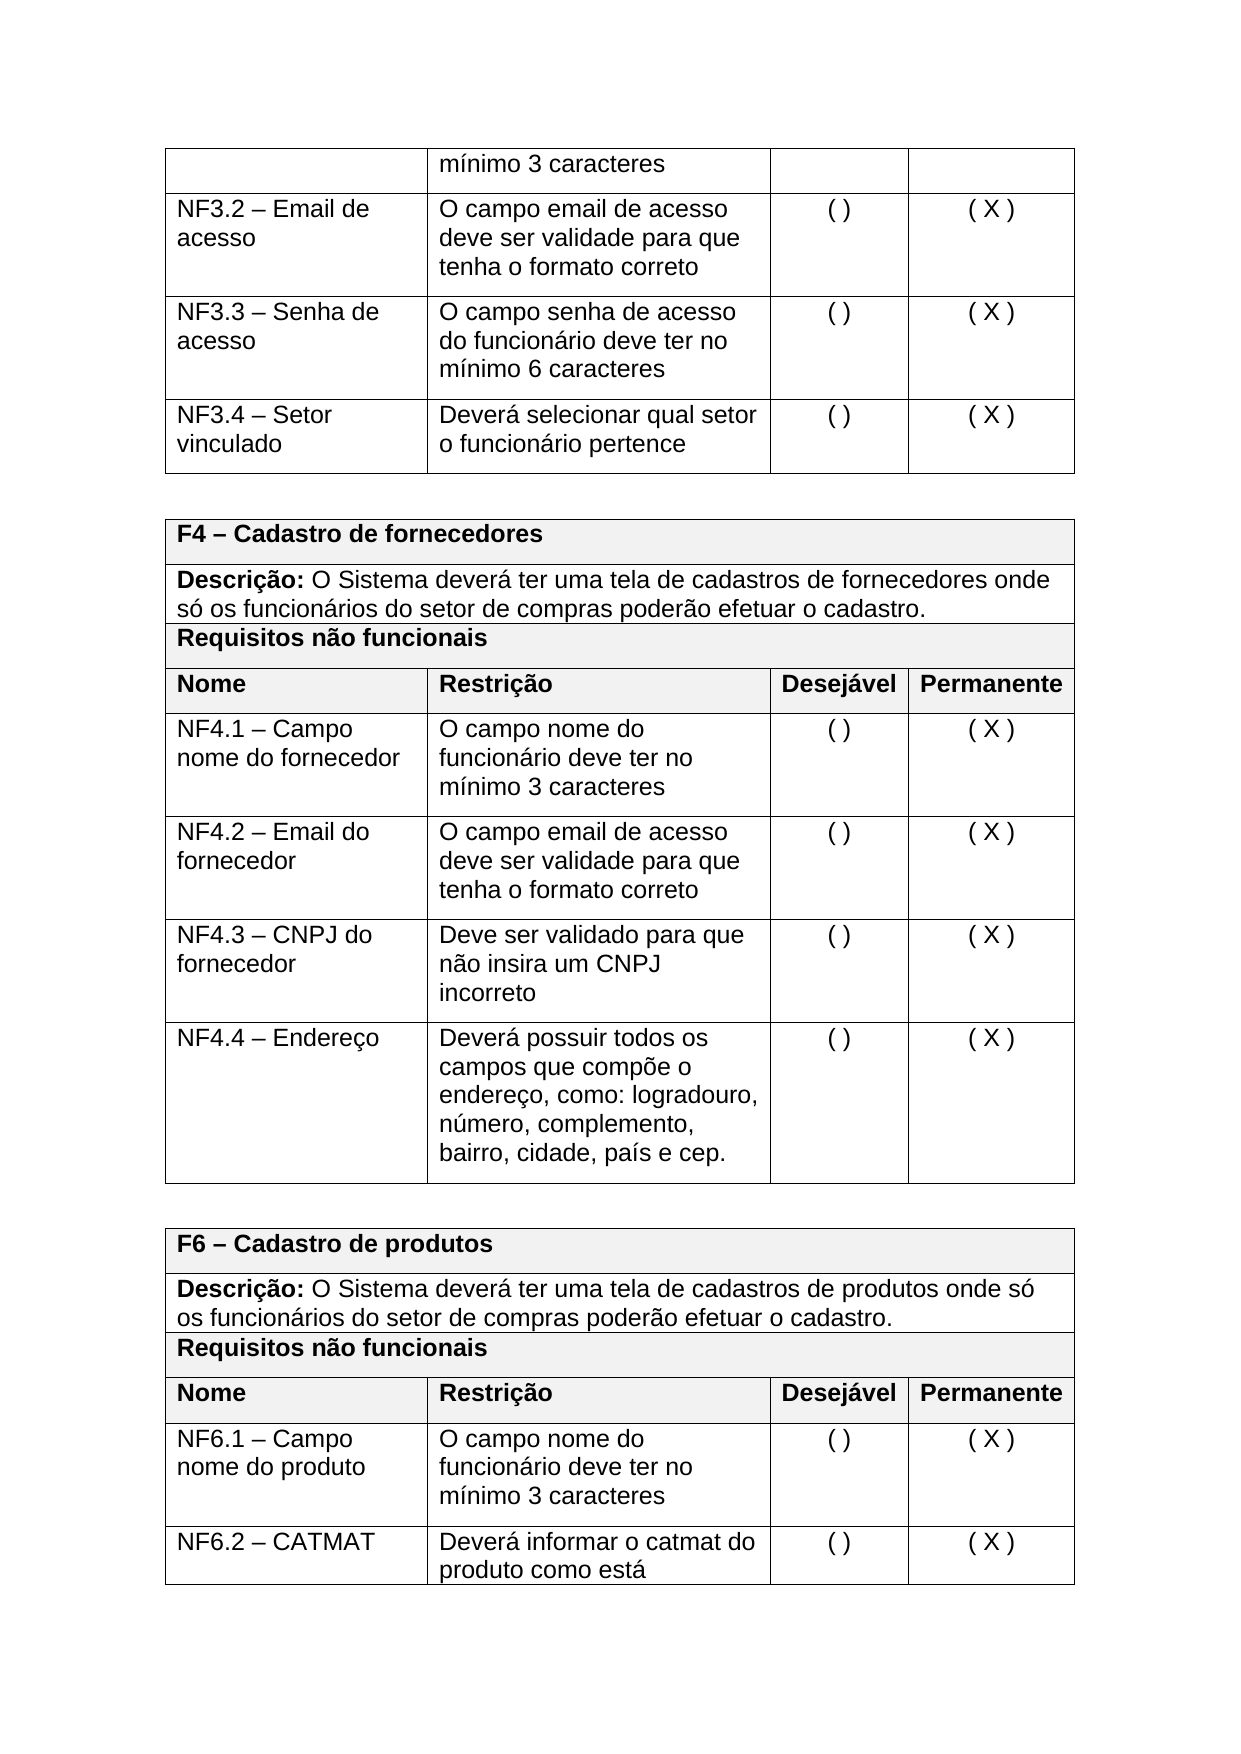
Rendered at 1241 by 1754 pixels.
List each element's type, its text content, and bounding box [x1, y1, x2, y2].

table_cell NF6.2 – CATMAT [166, 1527, 427, 1584]
table_cell ( ) [771, 1023, 908, 1182]
table_cell [771, 149, 908, 193]
table_cell ( X ) [909, 400, 1074, 473]
table_cell ( ) [771, 817, 908, 919]
table_cell [166, 149, 427, 193]
table_cell Desejável [771, 1378, 908, 1423]
table_cell NF3.2 – Email de acesso [166, 194, 427, 296]
table_cell ( ) [771, 297, 908, 399]
table_cell Deverá selecionar qual setor o funcionário pertence [428, 400, 770, 473]
table_cell Permanente [909, 1378, 1074, 1423]
table_cell O campo nome do funcionário deve ter no mínimo 3 caracteres [428, 1424, 770, 1526]
table_cell Desejável [771, 669, 908, 713]
table_cell NF4.1 – Campo nome do fornecedor [166, 714, 427, 816]
table_cell ( ) [771, 714, 908, 816]
table_cell NF4.2 – Email do fornecedor [166, 817, 427, 919]
table_cell Restrição [428, 1378, 770, 1423]
table_cell ( ) [771, 1424, 908, 1526]
table_cell Deve ser validado para que não insira um CNPJ incorreto [428, 920, 770, 1022]
table_cell O campo email de acesso deve ser validade para que tenha o formato correto [428, 194, 770, 296]
table_cell NF3.3 – Senha de acesso [166, 297, 427, 399]
table_cell ( X ) [909, 1023, 1074, 1182]
table_cell Descrição: O Sistema deverá ter uma tela de cadastros de fornecedores onde só os funcionários do setor de compras poderão efetuar o cadastro. [166, 565, 1074, 622]
table_cell ( X ) [909, 714, 1074, 816]
table_cell Descrição: O Sistema deverá ter uma tela de cadastros de produtos onde só os funcionários do setor de compras poderão efetuar o cadastro. [166, 1274, 1074, 1332]
table_cell O campo senha de acesso do funcionário deve ter no mínimo 6 caracteres [428, 297, 770, 399]
table_cell ( ) [771, 920, 908, 1022]
table_header F4 – Cadastro de fornecedores [166, 520, 1074, 564]
table_cell Nome [166, 1378, 427, 1423]
table_cell Requisitos não funcionais [166, 1333, 1074, 1377]
table_cell O campo email de acesso deve ser validade para que tenha o formato correto [428, 817, 770, 919]
table_cell ( X ) [909, 920, 1074, 1022]
table_cell ( X ) [909, 817, 1074, 919]
table_cell Restrição [428, 669, 770, 713]
table_cell mínimo 3 caracteres [428, 149, 770, 193]
table_cell Nome [166, 669, 427, 713]
table_cell ( X ) [909, 1527, 1074, 1584]
table_cell [909, 149, 1074, 193]
table_cell NF4.3 – CNPJ do fornecedor [166, 920, 427, 1022]
table_header F6 – Cadastro de produtos [166, 1229, 1074, 1273]
table_cell ( X ) [909, 194, 1074, 296]
table_cell ( X ) [909, 1424, 1074, 1526]
table_cell ( ) [771, 400, 908, 473]
table_cell Deverá possuir todos os campos que compõe o endereço, como: logradouro, número, complemento, bairro, cidade, país e cep. [428, 1023, 770, 1182]
table_cell ( ) [771, 1527, 908, 1584]
table_cell O campo nome do funcionário deve ter no mínimo 3 caracteres [428, 714, 770, 816]
table_cell ( X ) [909, 297, 1074, 399]
table_cell Permanente [909, 669, 1074, 713]
table_cell Deverá informar o catmat do produto como está [428, 1527, 770, 1584]
table_cell NF6.1 – Campo nome do produto [166, 1424, 427, 1526]
table_cell Requisitos não funcionais [166, 624, 1074, 668]
table_cell NF3.4 – Setor vinculado [166, 400, 427, 473]
table_cell NF4.4 – Endereço [166, 1023, 427, 1182]
table_cell ( ) [771, 194, 908, 296]
